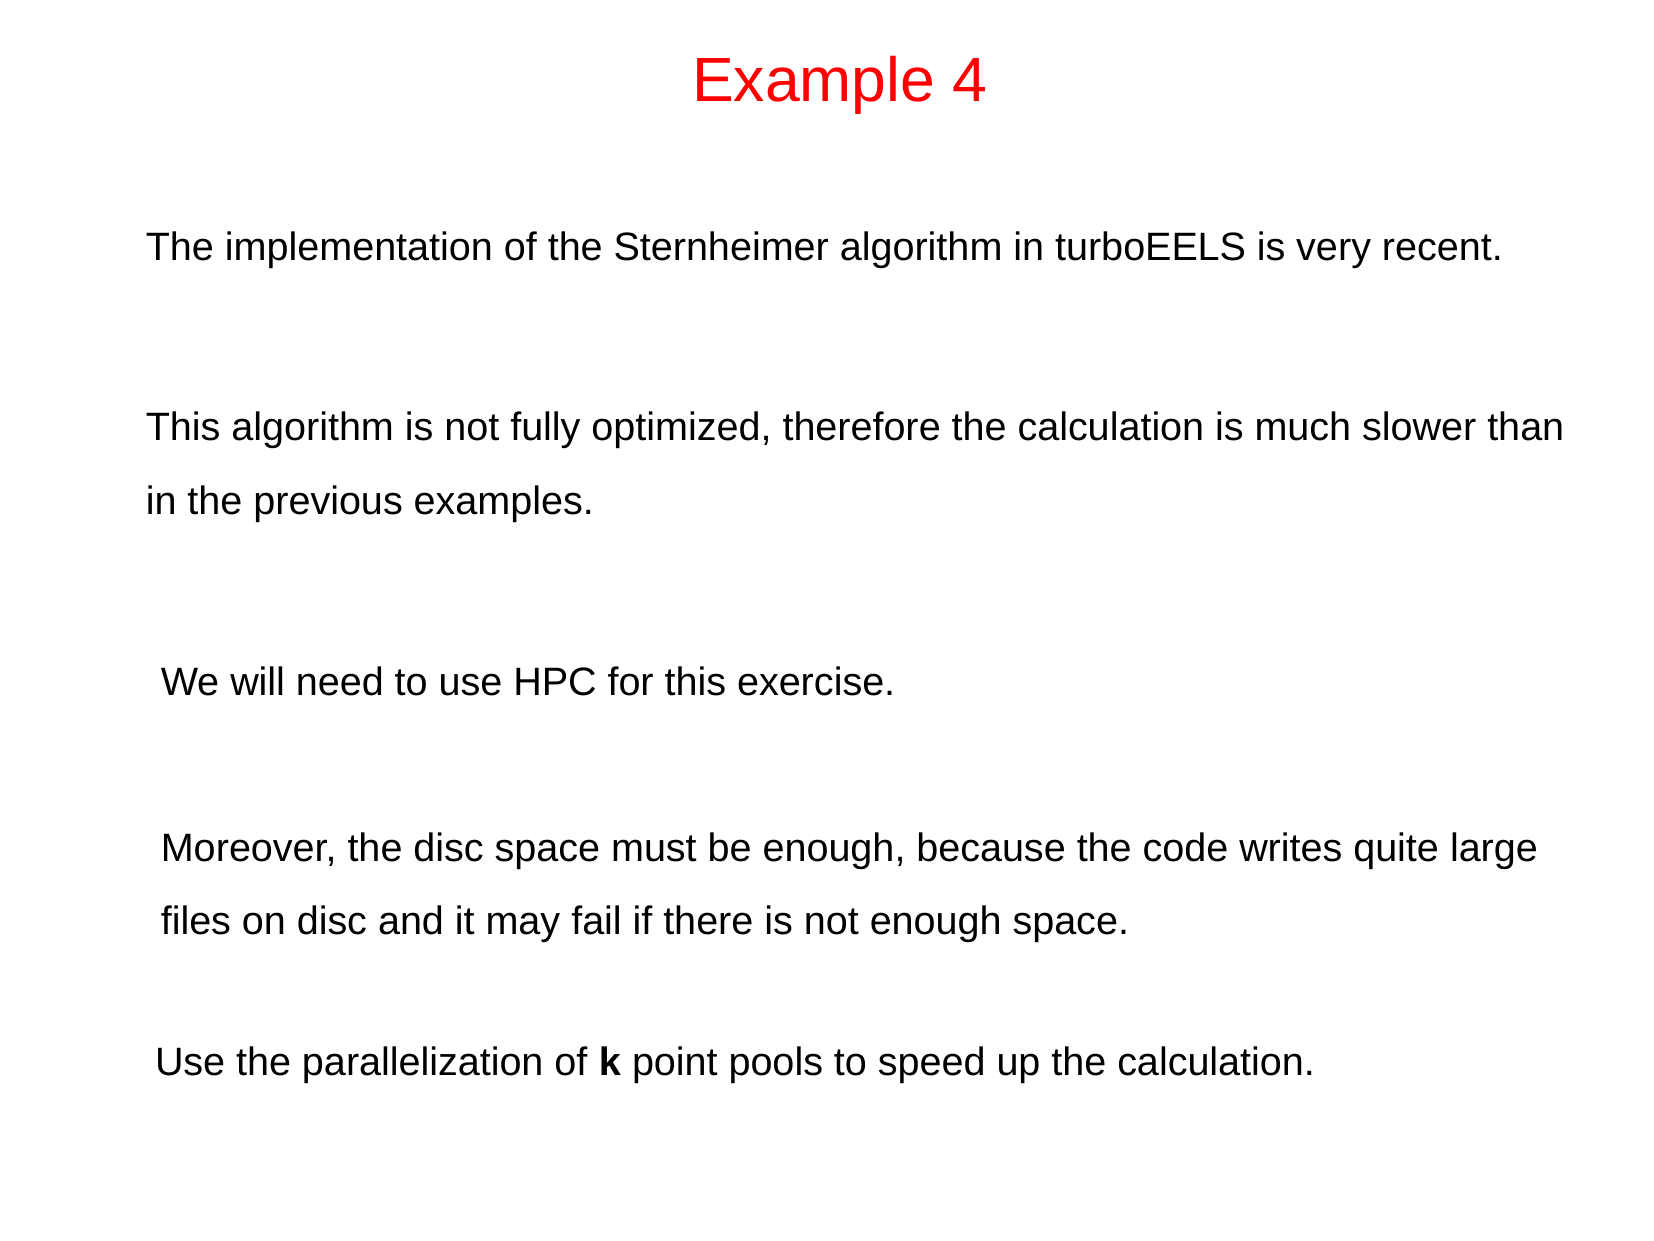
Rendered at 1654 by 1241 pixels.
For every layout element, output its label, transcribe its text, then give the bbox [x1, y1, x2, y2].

list We will need to use HPC for this exercise. [90, 660, 1606, 775]
list The implementation of the Sternheimer algorithm in turboEELS is very recent. [75, 225, 1591, 340]
title Example 4 [84, 9, 1573, 151]
list Use the parallelization of k point pools to speed up the calculation. [84, 1039, 1600, 1155]
list This algorithm is not fully optimized, therefore the calculation is much slower than in the previous examples. [75, 405, 1591, 520]
list Moreover, the disc space must be enough, because the code writes quite large files on disc and it may fail if there is not enough space. [90, 825, 1606, 940]
